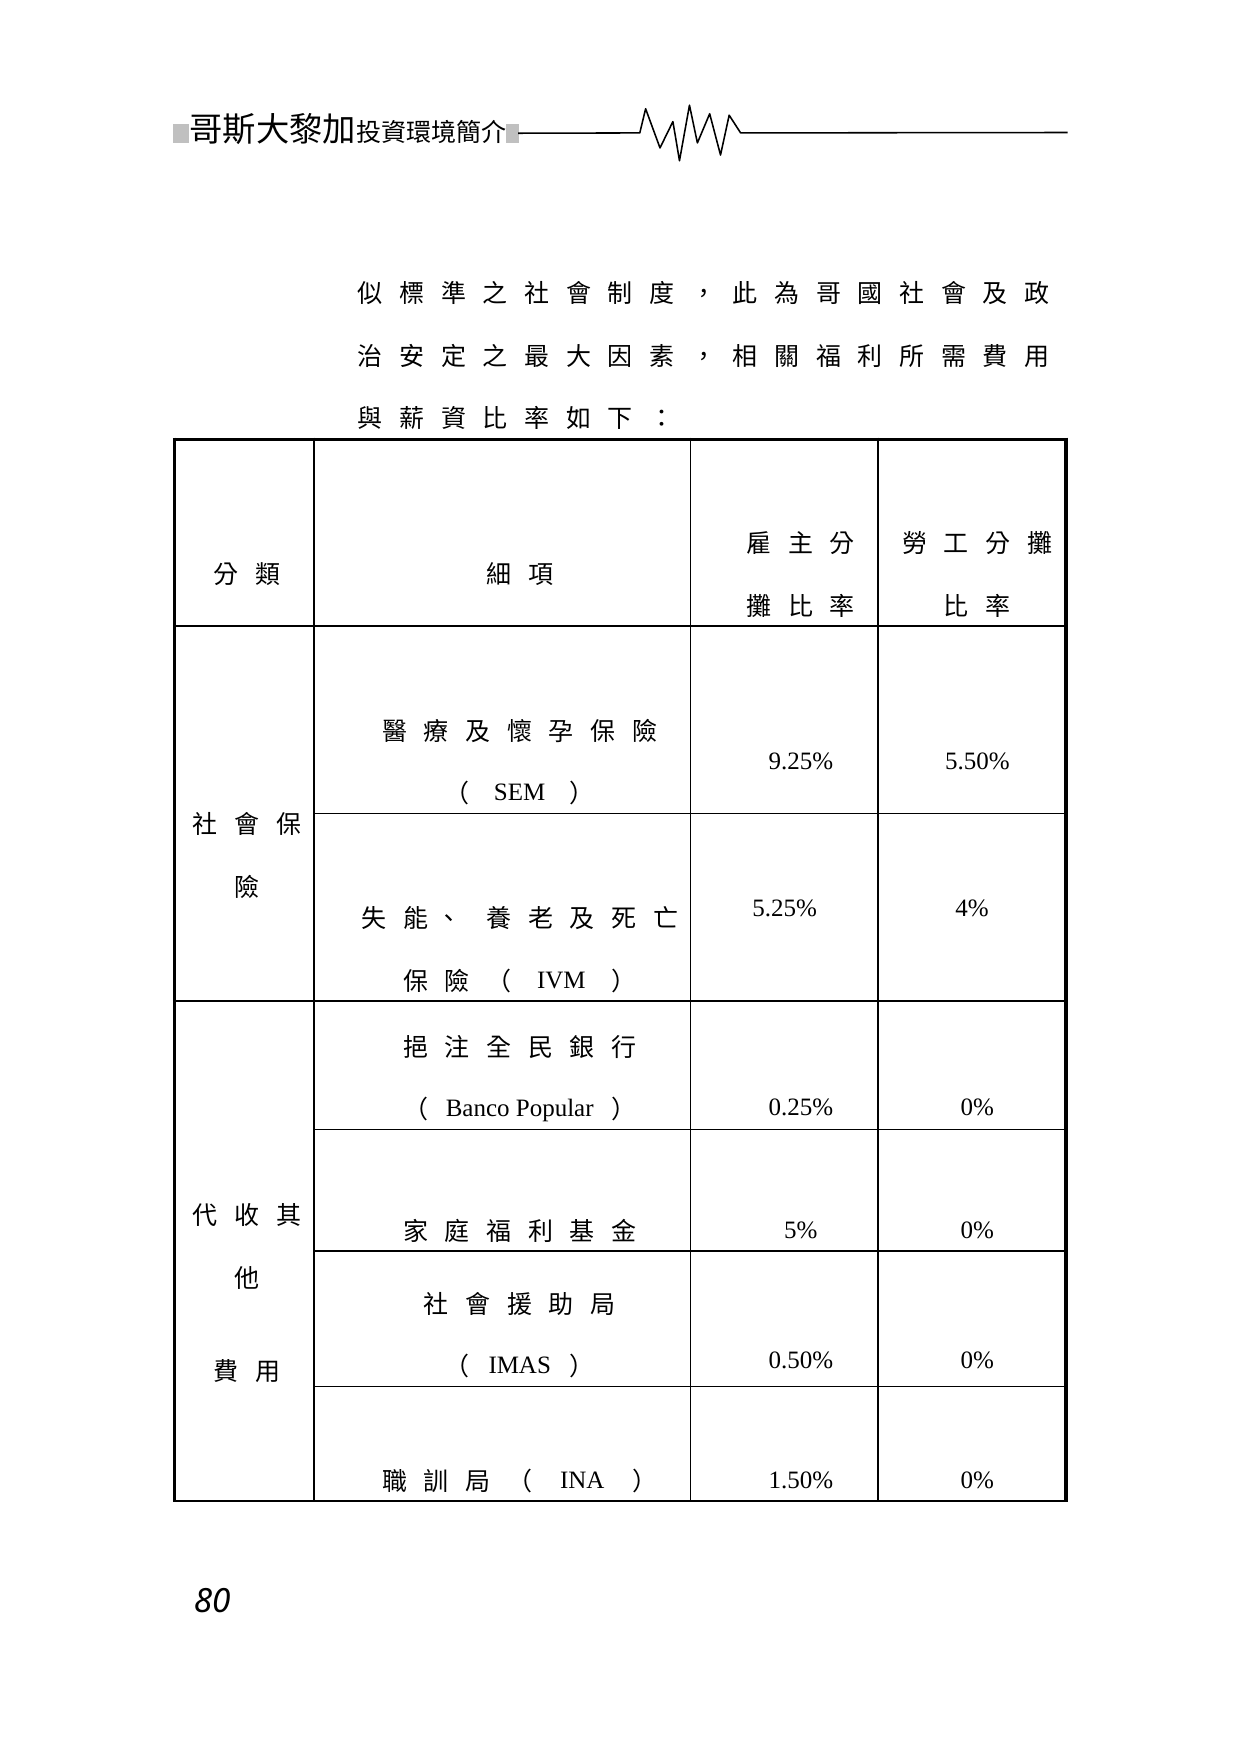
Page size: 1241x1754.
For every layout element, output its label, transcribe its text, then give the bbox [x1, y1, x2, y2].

table_cell 代收其他 費用 [176, 1002, 313, 1500]
table_header 勞工分攤比率 [879, 441, 1064, 625]
table_cell 失能、養老及死亡保險（IVM） [315, 814, 690, 1000]
table_header 雇主分攤比率 [691, 441, 877, 625]
table_cell 0% [879, 1002, 1064, 1129]
text 似標準之社會制度，此為哥國社會及政治安定之最大因素，相關福利所需費用與薪資比率如下： [281, 250, 1058, 438]
table_cell 挹注全民銀行（Banco Popular） [315, 1002, 690, 1129]
table_cell 0.25% [691, 1002, 877, 1129]
table_cell 家庭福利基金 [315, 1130, 690, 1250]
table_cell 醫療及懷孕保險（SEM） [315, 627, 690, 813]
table_cell 0% [879, 1130, 1064, 1250]
table_cell 4% [879, 814, 1064, 1000]
table_header 細項 [315, 441, 690, 625]
table_cell 0.50% [691, 1252, 877, 1386]
table_cell 社會保險 [176, 627, 313, 1000]
table_cell 0% [879, 1252, 1064, 1386]
table_cell 0% [879, 1387, 1064, 1500]
table_cell 職訓局（INA） [315, 1387, 690, 1500]
table_cell 1.50% [691, 1387, 877, 1500]
table_cell 9.25% [691, 627, 877, 813]
table_cell 5.50% [879, 627, 1064, 813]
table_cell 5.25% [691, 814, 877, 1000]
table_header 分類 [176, 441, 313, 625]
table_cell 社會援助局（IMAS） [315, 1252, 690, 1386]
table_cell 5% [691, 1130, 877, 1250]
